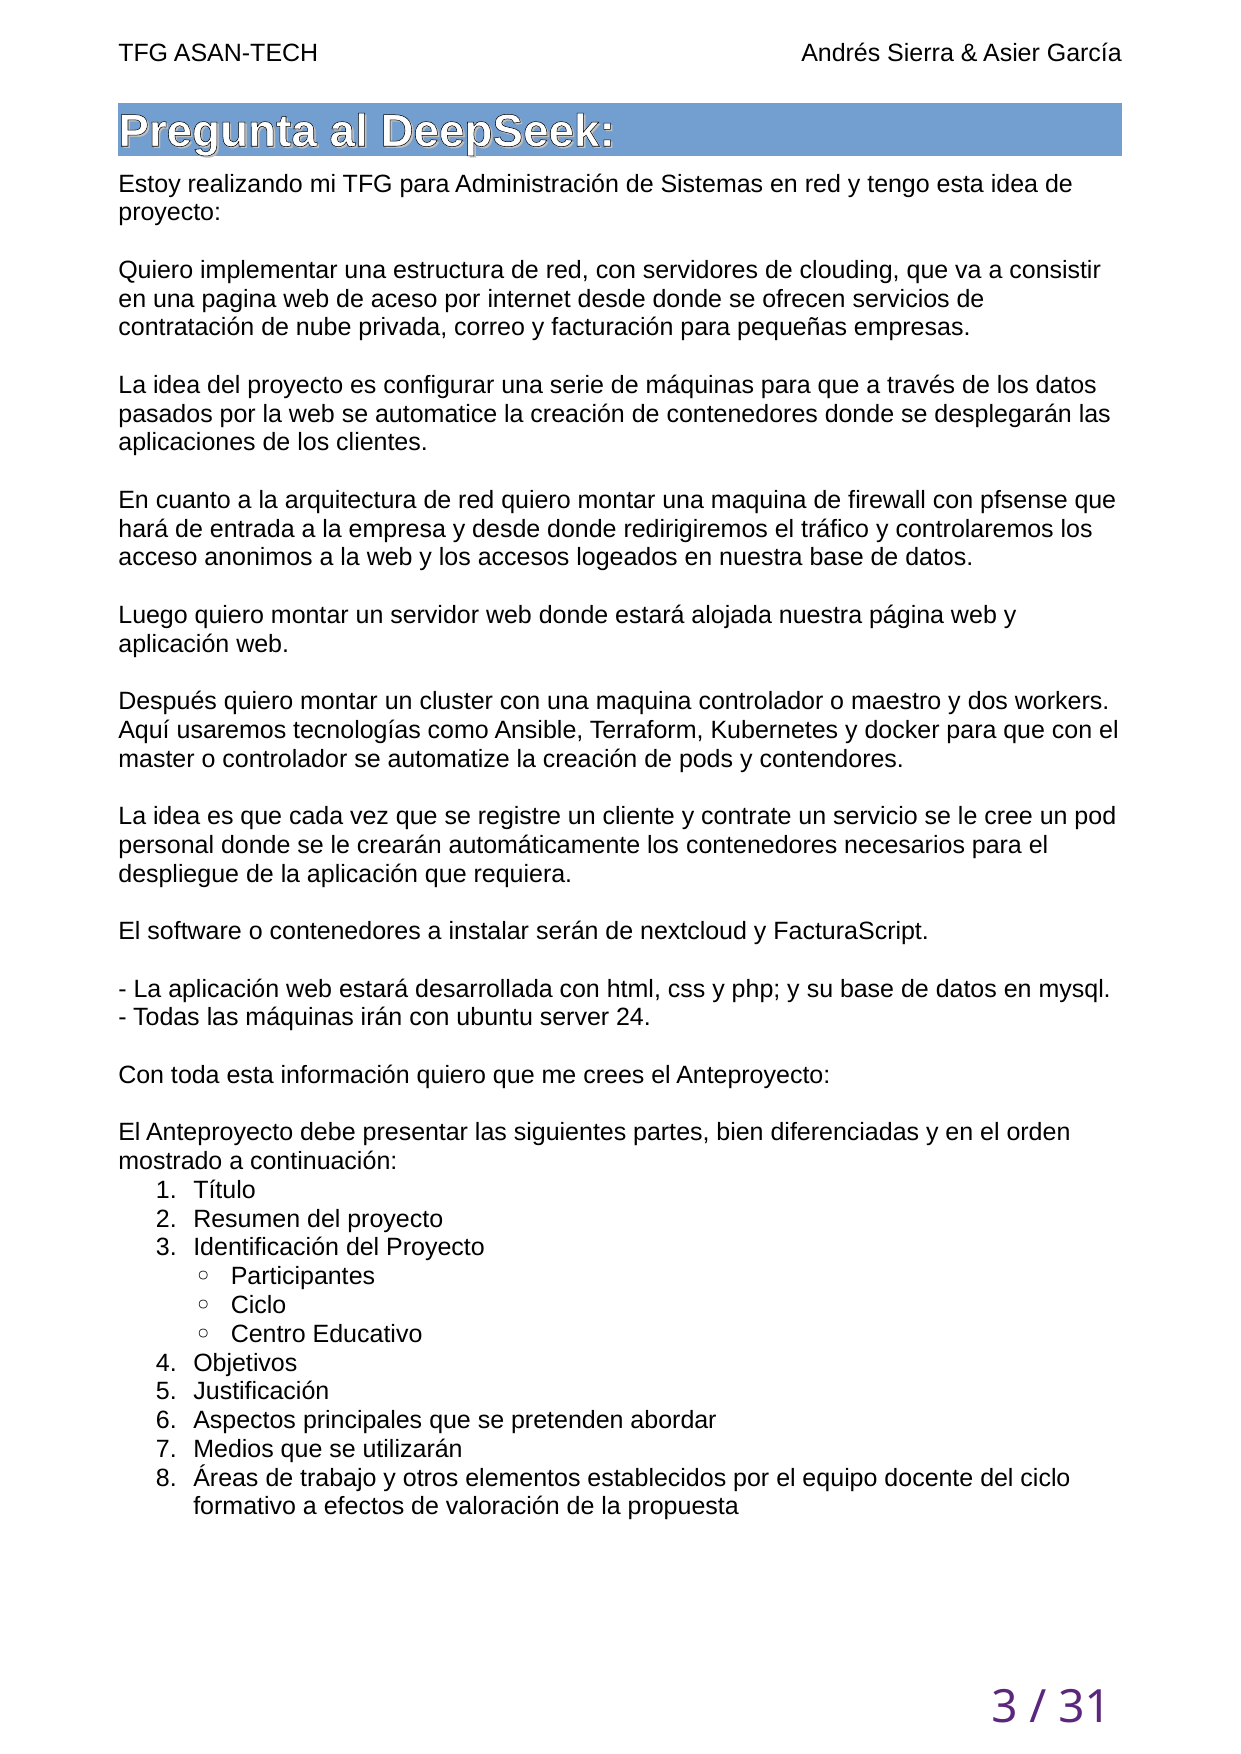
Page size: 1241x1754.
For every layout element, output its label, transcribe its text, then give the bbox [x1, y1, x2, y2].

list Aspectos principales que se pretenden abordar [156, 1405, 1122, 1434]
list Objetivos [156, 1348, 1122, 1376]
list Medios que se utilizarán [156, 1434, 1122, 1463]
text En cuanto a la arquitectura de red quiero montar una maquina de firewall con pfsense que hará de entrada a la empresa y desde donde redirigiremos el tráfico y controlaremos los acceso anonimos a la web y los accesos logeados en nuestra base de datos. [118, 485, 1122, 571]
list Ciclo [193, 1290, 1122, 1319]
text - Todas las máquinas irán con ubuntu server 24. [118, 1002, 1122, 1031]
list Resumen del proyecto [156, 1203, 1122, 1232]
text El Anteproyecto debe presentar las siguientes partes, bien diferenciadas y en el orden mostrado a continuación: [118, 1117, 1122, 1175]
text La idea del proyecto es configurar una serie de máquinas para que a través de los datos pasados por la web se automatice la creación de contenedores donde se desplegarán las aplicaciones de los clientes. [118, 370, 1122, 456]
text Estoy realizando mi TFG para Administración de Sistemas en red y tengo esta idea de proyecto: [118, 168, 1122, 226]
list Áreas de trabajo y otros elementos establecidos por el equipo docente del ciclo formativo a efectos de valoración de la propuesta [156, 1463, 1122, 1520]
list Centro Educativo [193, 1319, 1122, 1348]
list Identificación del Proyecto [156, 1232, 1122, 1261]
subtitle Pregunta al DeepSeek: [118, 103, 1122, 156]
text Quiero implementar una estructura de red, con servidores de clouding, que va a consistir en una pagina web de aceso por internet desde donde se ofrecen servicios de contratación de nube privada, correo y facturación para pequeñas empresas. [118, 255, 1122, 341]
list Participantes [193, 1261, 1122, 1290]
list Título [156, 1175, 1122, 1203]
text Después quiero montar un cluster con una maquina controlador o maestro y dos workers. Aquí usaremos tecnologías como Ansible, Terraform, Kubernetes y docker para que con el master o controlador se automatize la creación de pods y contendores. [118, 686, 1122, 772]
text El software o contenedores a instalar serán de nextcloud y FacturaScript. [118, 916, 1122, 945]
text Luego quiero montar un servidor web donde estará alojada nuestra página web y aplicación web. [118, 600, 1122, 657]
list Justificación [156, 1376, 1122, 1405]
text - La aplicación web estará desarrollada con html, css y php; y su base de datos en mysql. [118, 973, 1122, 1002]
text La idea es que cada vez que se registre un cliente y contrate un servicio se le cree un pod personal donde se le crearán automáticamente los contenedores necesarios para el despliegue de la aplicación que requiera. [118, 801, 1122, 887]
text Con toda esta información quiero que me crees el Anteproyecto: [118, 1060, 1122, 1088]
